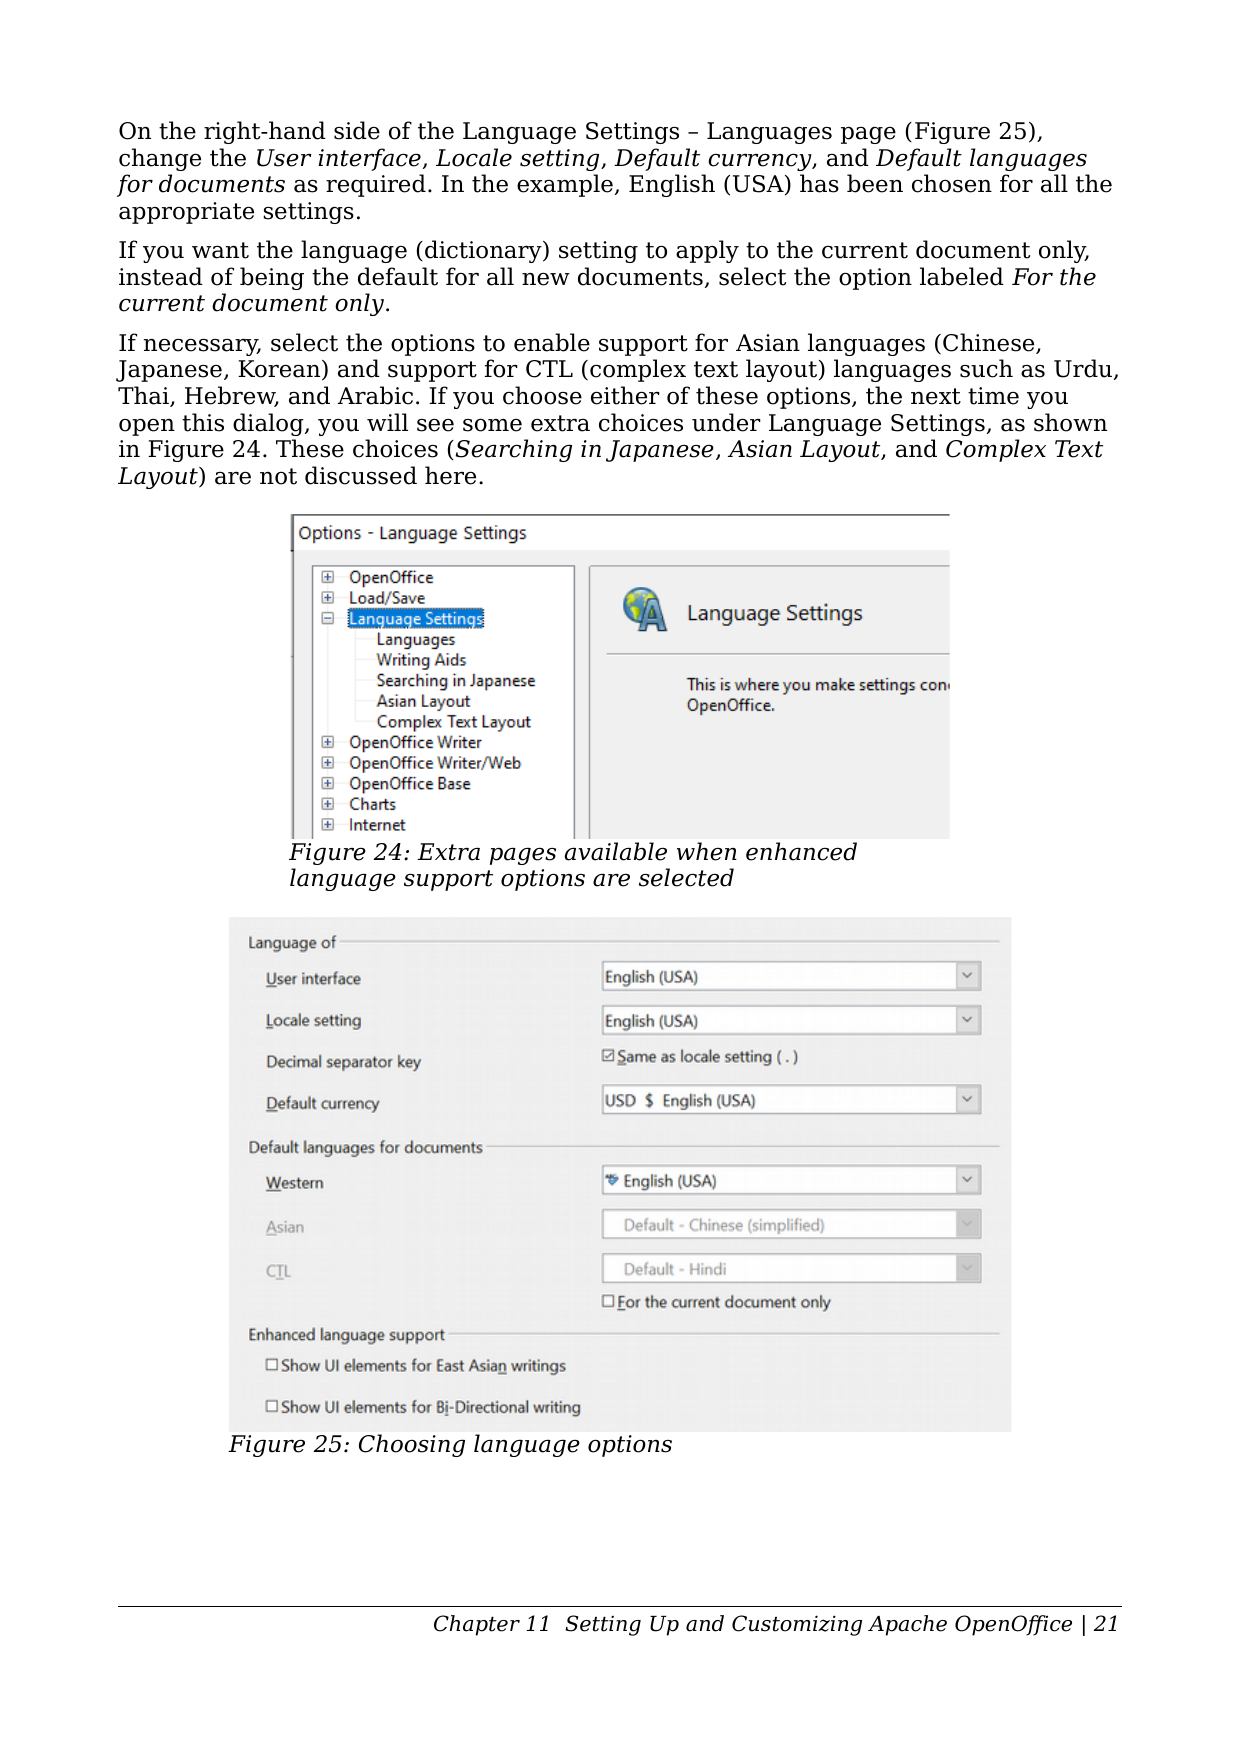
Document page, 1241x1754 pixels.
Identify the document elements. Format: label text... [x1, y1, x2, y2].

picture [290, 514, 950, 839]
text If you want the language (dictionary) setting to apply to the current document only, instead of being the default for all new documents, select the option labeled For the current document only. [118, 237, 1122, 317]
text Figure 25: Choosing language options [229, 1432, 1011, 1458]
text If necessary, select the options to enable support for Asian languages (Chinese, Japanese, Korean) and support for CTL (complex text layout) languages such as Urdu, Thai, Hebrew, and Arabic. If you choose either of these options, the next time you open this dialog, you will see some extra choices under Language Settings, as shown in Figure 24. These choices (Searching in Japanese, Asian Layout, and Complex Text Layout) are not discussed here. [118, 330, 1122, 490]
text On the right-hand side of the Language Settings – Languages page (Figure 25), change the User interface, Locale setting, Default currency, and Default languages for documents as required. In the example, English (USA) has been chosen for all the appropriate settings. [118, 118, 1122, 225]
text Figure 24: Extra pages available when enhanced language support options are selected [289, 839, 951, 892]
picture [228, 917, 1012, 1432]
